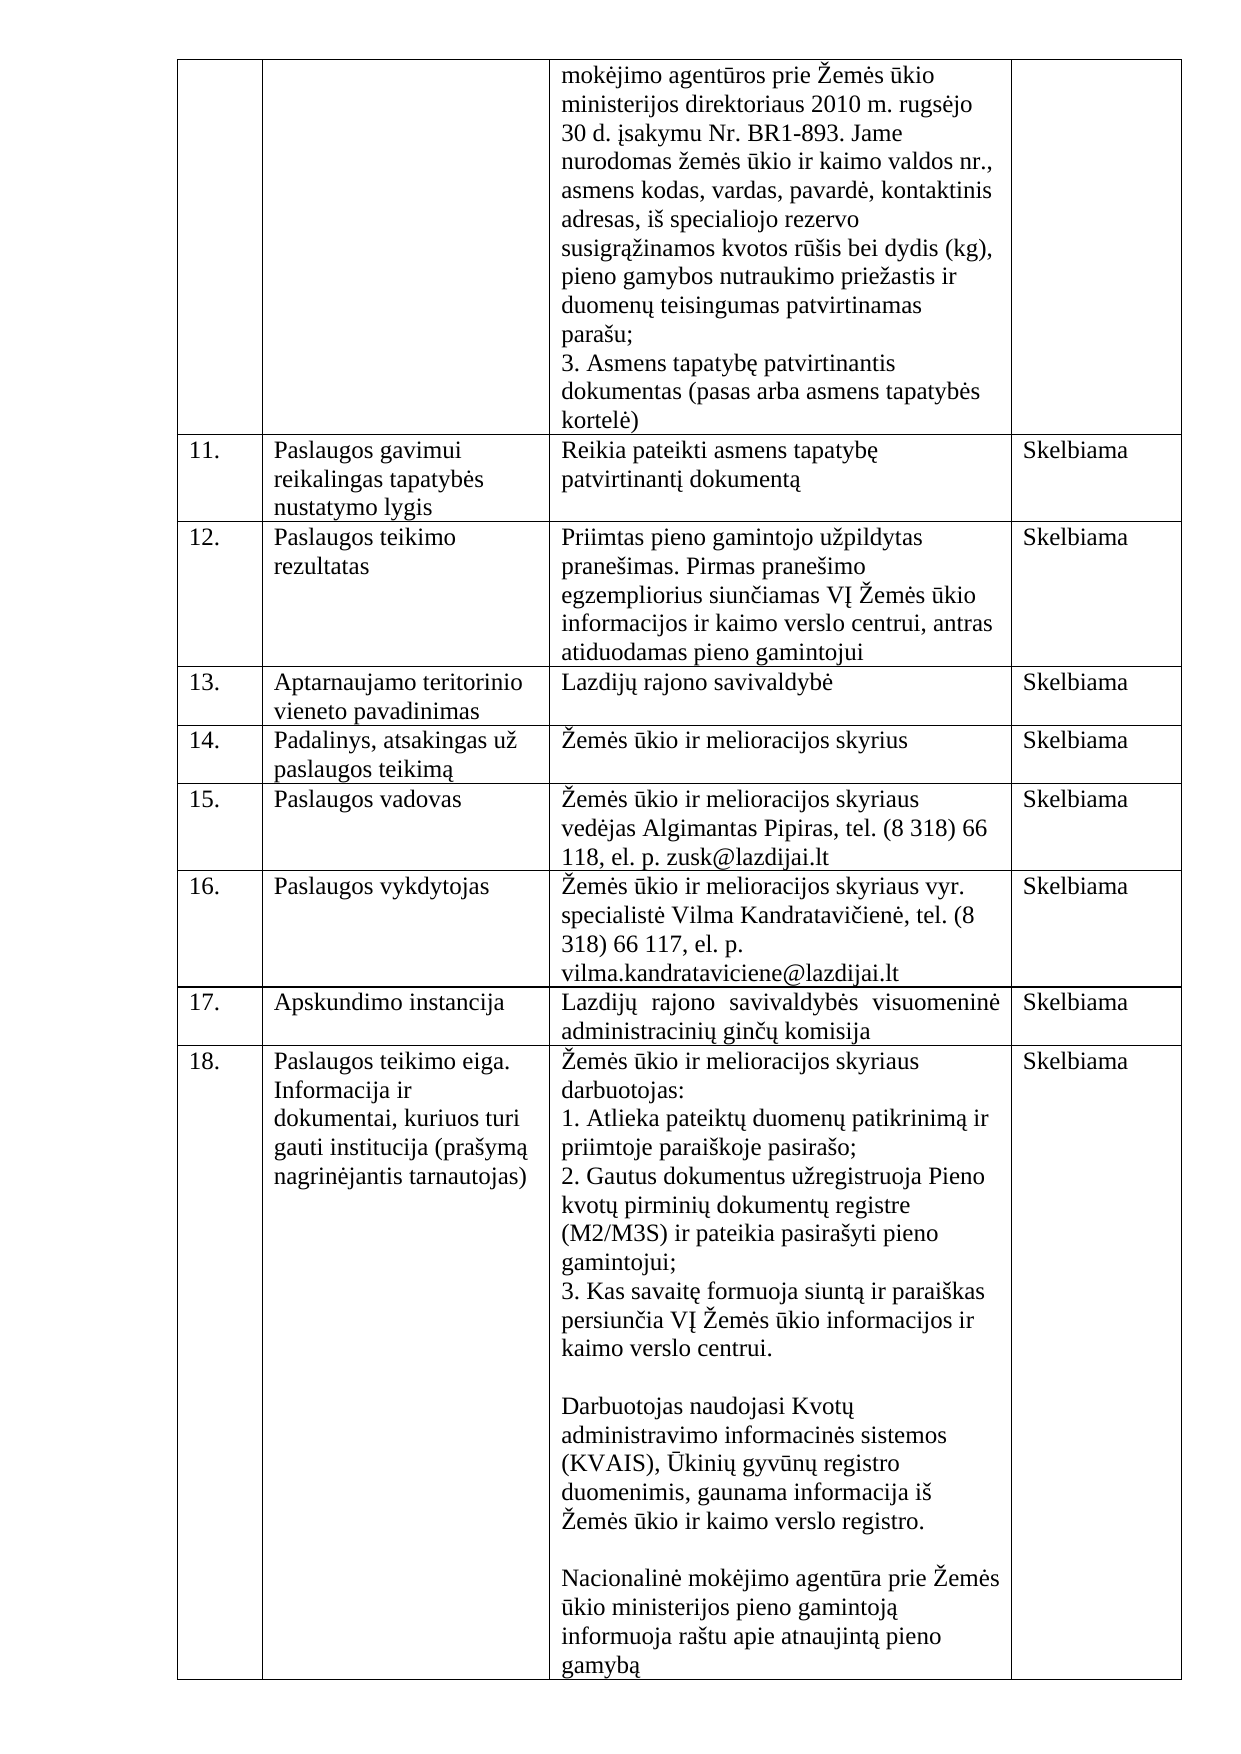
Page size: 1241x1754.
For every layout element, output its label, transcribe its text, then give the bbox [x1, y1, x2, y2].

table_cell 14. [178, 726, 262, 783]
table_cell 16. [178, 871, 262, 986]
table_cell Paslaugos gavimui reikalingas tapatybės nustatymo lygis [263, 435, 549, 521]
table_cell Skelbiama [1012, 1046, 1181, 1678]
table_cell Žemės ūkio ir melioracijos skyriaus vyr. specialistė Vilma Kandratavičienė, tel. (8 318) 66 117, el. p. vilma.kandrataviciene@lazdijai.lt [550, 871, 1011, 986]
table_cell 11. [178, 435, 262, 521]
table_cell Lazdijų rajono savivaldybė [550, 667, 1011, 724]
table_cell Žemės ūkio ir melioracijos skyriaus darbuotojas: 1. Atlieka pateiktų duomenų patikrinimą ir priimtoje paraiškoje pasirašo; 2. Gautus dokumentus užregistruoja Pieno kvotų pirminių dokumentų registre (M2/M3S) ir pateikia pasirašyti pieno gamintojui; 3. Kas savaitę formuoja siuntą ir paraiškas persiunčia VĮ Žemės ūkio informacijos ir kaimo verslo centrui. Darbuotojas naudojasi Kvotų administravimo informacinės sistemos (KVAIS), Ūkinių gyvūnų registro duomenimis, gaunama informacija iš Žemės ūkio ir kaimo verslo registro. Nacionalinė mokėjimo agentūra prie Žemės ūkio ministerijos pieno gamintoją informuoja raštu apie atnaujintą pieno gamybą [550, 1046, 1011, 1678]
table_cell 15. [178, 784, 262, 870]
table_cell Padalinys, atsakingas už paslaugos teikimą [263, 726, 549, 783]
table_cell Aptarnaujamo teritorinio vieneto pavadinimas [263, 667, 549, 724]
table_cell Paslaugos teikimo rezultatas [263, 522, 549, 666]
table_cell Skelbiama [1012, 726, 1181, 783]
table_cell Skelbiama [1012, 871, 1181, 986]
table_cell Skelbiama [1012, 522, 1181, 666]
table_cell Priimtas pieno gamintojo užpildytas pranešimas. Pirmas pranešimo egzempliorius siunčiamas VĮ Žemės ūkio informacijos ir kaimo verslo centrui, antras atiduodamas pieno gamintojui [550, 522, 1011, 666]
table_cell Žemės ūkio ir melioracijos skyriaus vedėjas Algimantas Pipiras, tel. (8 318) 66 118, el. p. zusk@lazdijai.lt [550, 784, 1011, 870]
table_cell Skelbiama [1012, 667, 1181, 724]
table_cell [263, 60, 549, 434]
table_cell Lazdijų rajono savivaldybės visuomeninė administracinių ginčų komisija [550, 988, 1011, 1045]
table_cell Skelbiama [1012, 988, 1181, 1045]
table_cell Paslaugos teikimo eiga. Informacija ir dokumentai, kuriuos turi gauti institucija (prašymą nagrinėjantis tarnautojas) [263, 1046, 549, 1678]
table_cell [1012, 60, 1181, 434]
table_cell 18. [178, 1046, 262, 1678]
table_cell Reikia pateikti asmens tapatybę patvirtinantį dokumentą [550, 435, 1011, 521]
table_cell Paslaugos vadovas [263, 784, 549, 870]
table_cell [178, 60, 262, 434]
table_cell Skelbiama [1012, 435, 1181, 521]
table_cell 13. [178, 667, 262, 724]
table_cell mokėjimo agentūros prie Žemės ūkio ministerijos direktoriaus 2010 m. rugsėjo 30 d. įsakymu Nr. BR1-893. Jame nurodomas žemės ūkio ir kaimo valdos nr., asmens kodas, vardas, pavardė, kontaktinis adresas, iš specialiojo rezervo susigrąžinamos kvotos rūšis bei dydis (kg), pieno gamybos nutraukimo priežastis ir duomenų teisingumas patvirtinamas parašu; 3. Asmens tapatybę patvirtinantis dokumentas (pasas arba asmens tapatybės kortelė) [550, 60, 1011, 434]
table_cell Paslaugos vykdytojas [263, 871, 549, 986]
table_cell 12. [178, 522, 262, 666]
table_cell Žemės ūkio ir melioracijos skyrius [550, 726, 1011, 783]
table_cell 17. [178, 988, 262, 1045]
table_cell Apskundimo instancija [263, 988, 549, 1045]
table_cell Skelbiama [1012, 784, 1181, 870]
